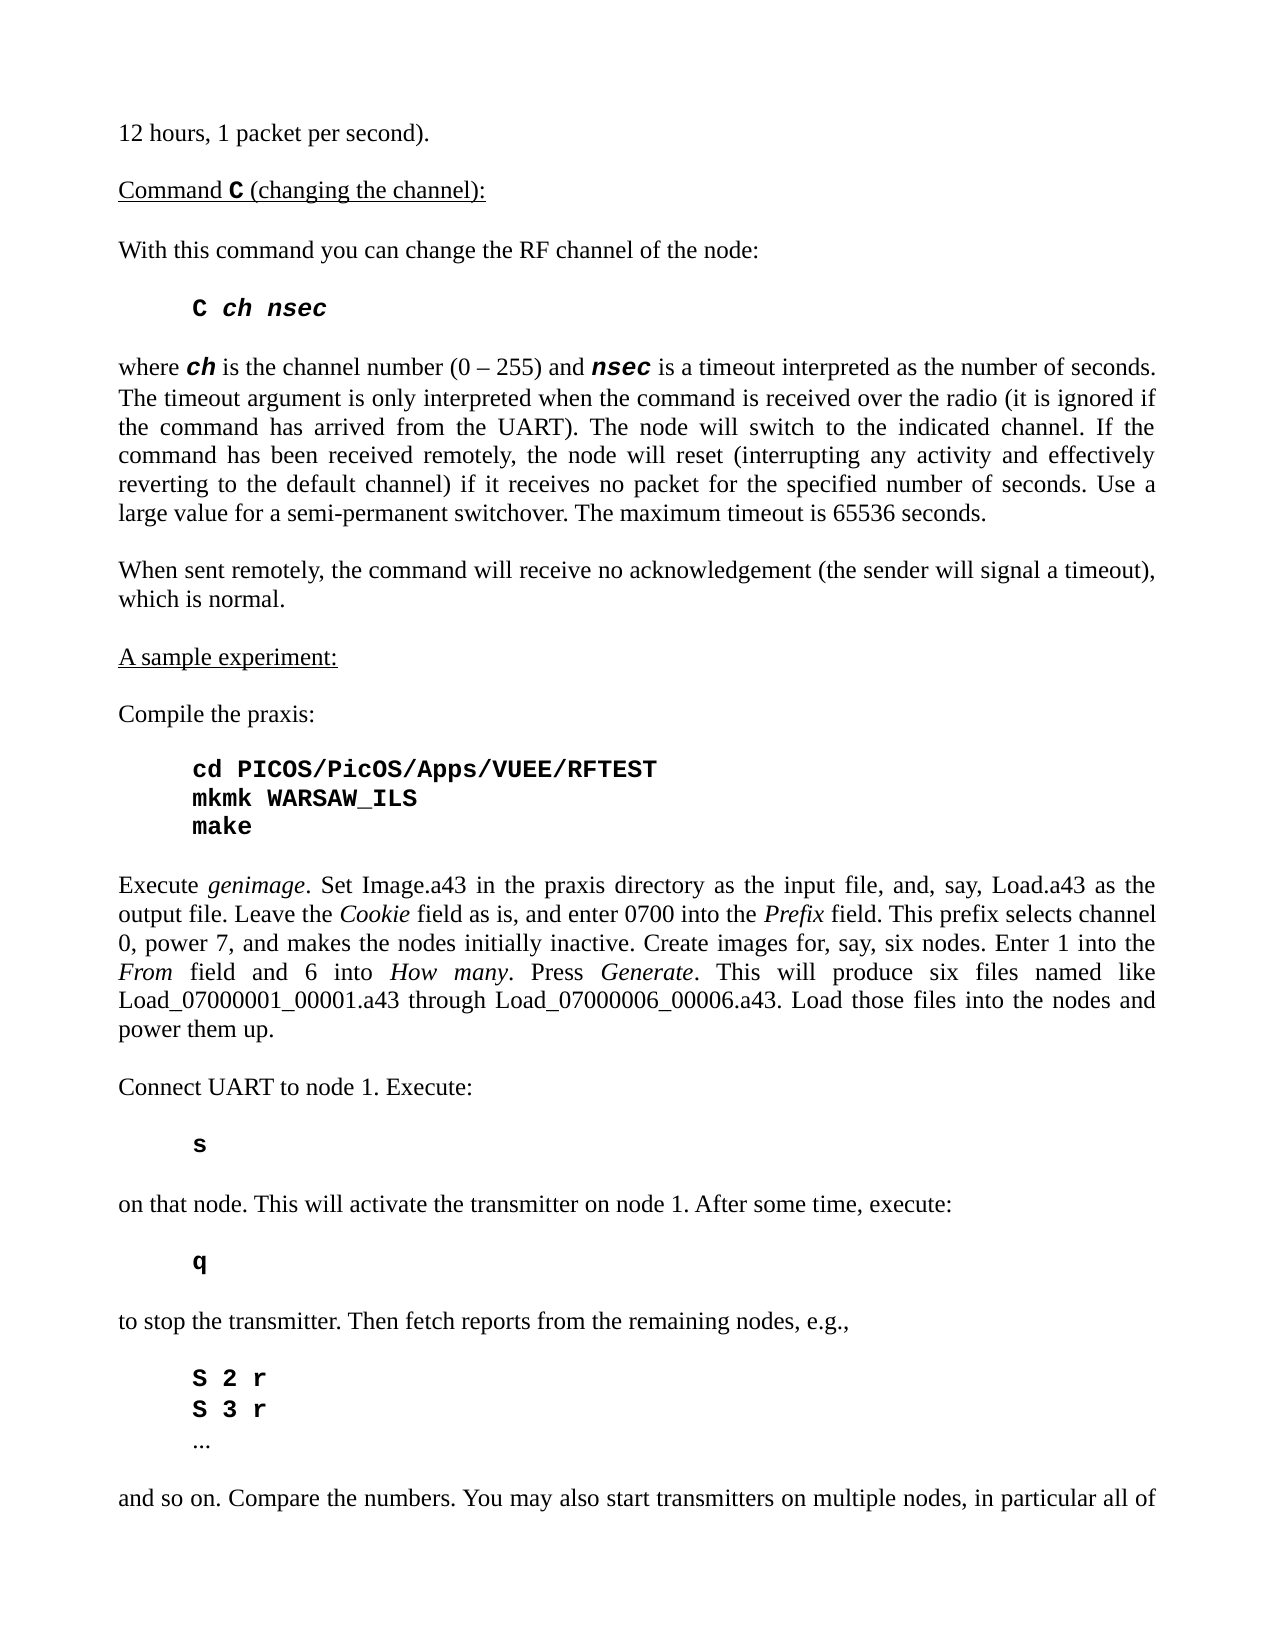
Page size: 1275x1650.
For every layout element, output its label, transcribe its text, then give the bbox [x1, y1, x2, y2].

text A sample experiment: [118, 642, 1157, 671]
text mkmk WARSAW_ILS [118, 785, 1157, 813]
text where ch is the channel number (0 – 255) and nsec is a timeout interpreted as the number of seconds. The timeout argument is only interpreted when the command is received over the radio (it is ignored if the command has arrived from the UART). The node will switch to the indicated channel. If the command has been received remotely, the node will reset (interrupting any activity and effectively reverting to the default channel) if it receives no packet for the specified number of seconds. Use a large value for a semi-permanent switchover. The maximum timeout is 65536 seconds. [118, 352, 1157, 527]
text When sent remotely, the command will receive no acknowledgement (the sender will signal a timeout), which is normal. [118, 556, 1157, 613]
text Compile the praxis: [118, 699, 1157, 728]
text Execute genimage. Set Image.a43 in the praxis directory as the input file, and, say, Load.a43 as the output file. Leave the Cookie field as is, and enter 0700 into the Prefix field. This prefix selects channel 0, power 7, and makes the nodes initially inactive. Create images for, say, six nodes. Enter 1 into the From field and 6 into How many. Press Generate. This will produce six files named like Load_07000001_00001.a43 through Load_07000006_00006.a43. Load those files into the nodes and power them up. [118, 871, 1157, 1043]
text Connect UART to node 1. Execute: [118, 1072, 1157, 1101]
text Command C (changing the channel): [118, 176, 1157, 206]
text C ch nsec [118, 293, 1157, 323]
text ... [118, 1425, 1157, 1454]
text S 3 r [118, 1394, 1157, 1425]
text With this command you can change the RF channel of the node: [118, 235, 1157, 264]
text S 2 r [118, 1363, 1157, 1394]
text to stop the transmitter. Then fetch reports from the remaining nodes, e.g., [118, 1306, 1157, 1335]
text and so on. Compare the numbers. You may also start transmitters on multiple nodes, in particular all of [118, 1483, 1157, 1511]
text cd PICOS/PicOS/Apps/VUEE/RFTEST [118, 757, 1157, 785]
text make [118, 813, 1157, 842]
text 12 hours, 1 packet per second). [118, 118, 1157, 147]
text q [118, 1246, 1157, 1277]
text on that node. This will activate the transmitter on node 1. After some time, execute: [118, 1189, 1157, 1218]
text s [118, 1129, 1157, 1160]
